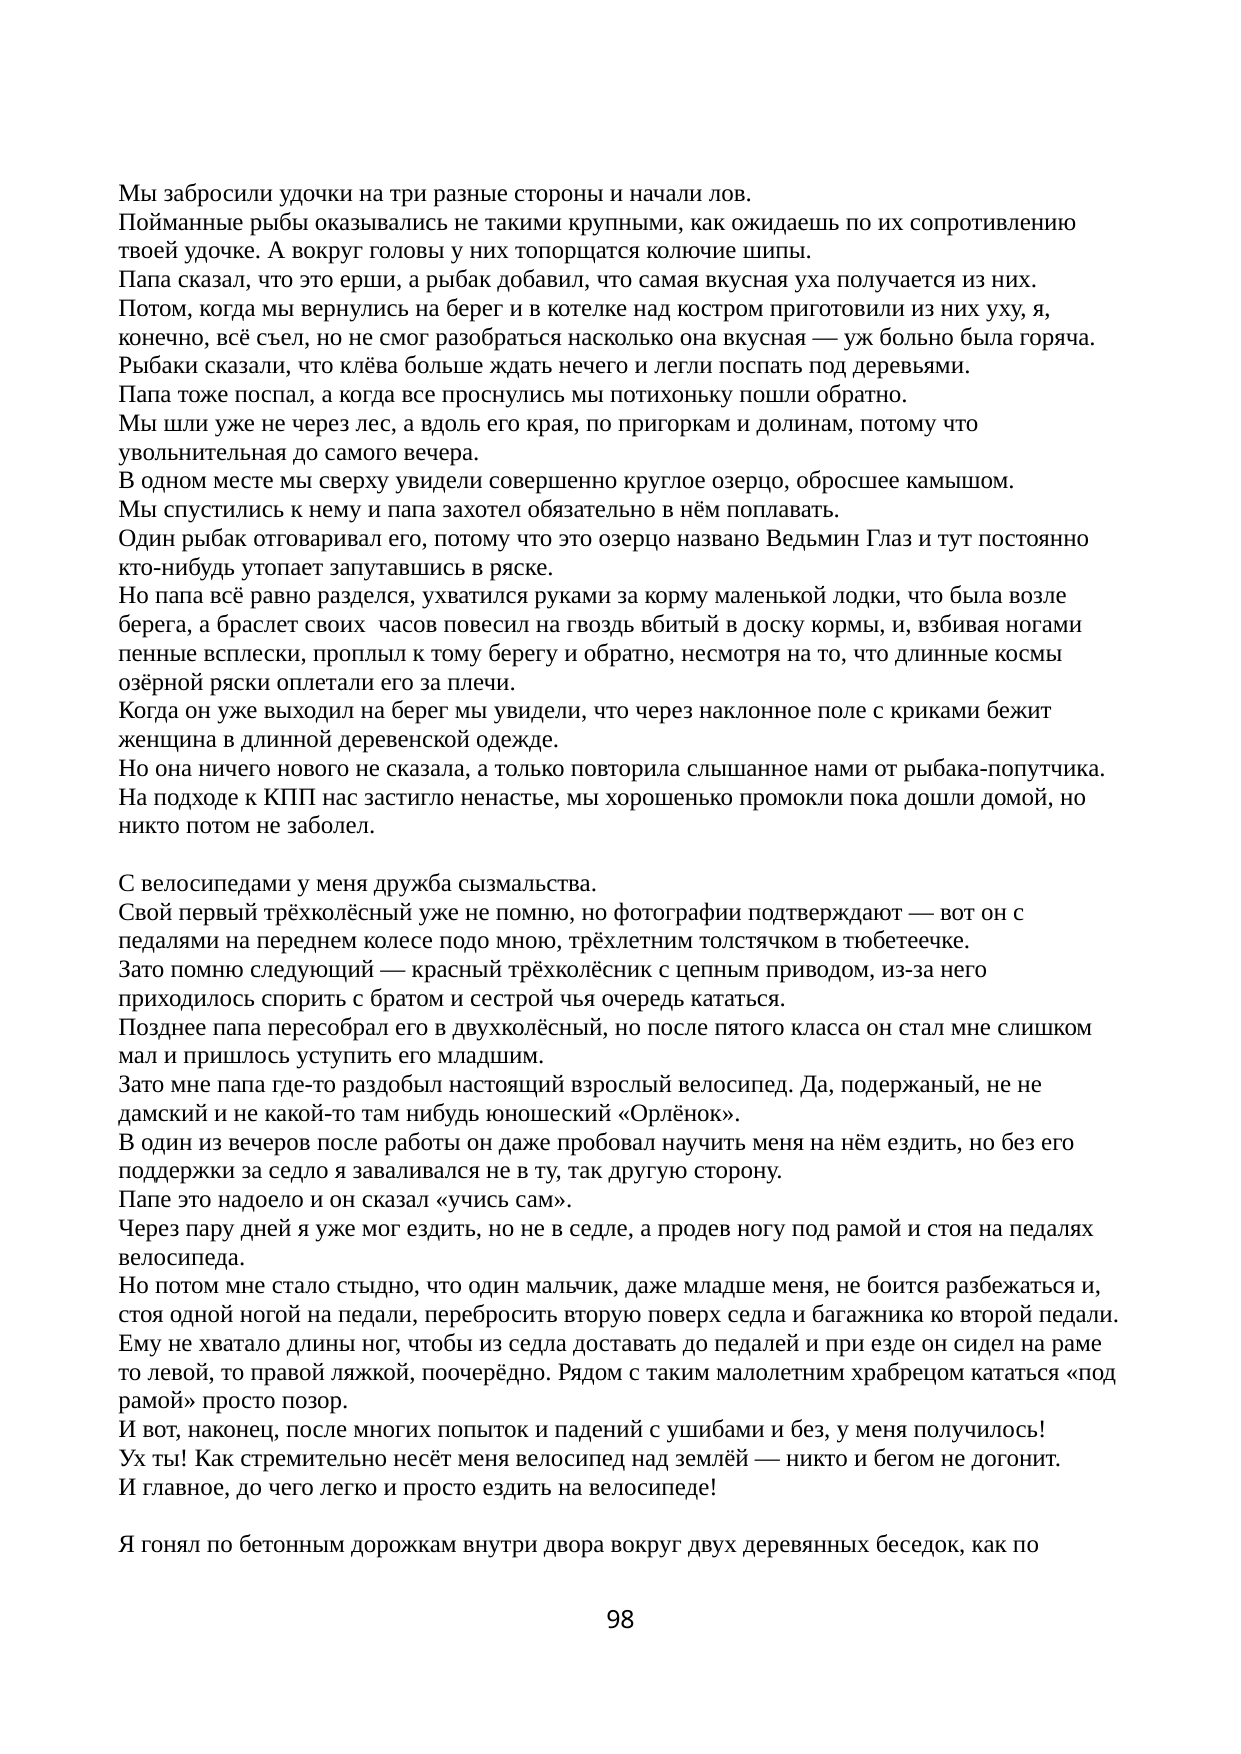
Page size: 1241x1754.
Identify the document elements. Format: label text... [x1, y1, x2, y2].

text Зато мне папа где-то раздобыл настоящий взрослый велосипед. Да, подержаный, не не дамский и не какой-то там нибудь юношеский «Орлёнок». [118, 1069, 1122, 1127]
text Папа сказал, что это ерши, а рыбак добавил, что самая вкусная уха получается из них. [118, 264, 1122, 293]
text На подходе к КПП нас застигло ненастье, мы хорошенько промокли пока дошли домой, но никто потом не заболел. [118, 782, 1122, 839]
text Папа тоже поспал, а когда все проснулись мы потихоньку пошли обратно. [118, 379, 1122, 408]
text Через пару дней я уже мог ездить, но не в седле, а продев ногу под рамой и стоя на педалях велосипеда. [118, 1213, 1122, 1271]
text Я гонял по бетонным дорожкам внутри двора вокруг двух деревянных беседок, как по [118, 1529, 1122, 1558]
text Ух ты! Как стремительно несёт меня велосипед над землёй — никто и бегом не догонит. [118, 1443, 1122, 1472]
text Потом, когда мы вернулись на берег и в котелке над костром приготовили из них уху, я, конечно, всё съел, но не смог разобраться насколько она вкусная — уж больно была горяча. [118, 293, 1122, 351]
text Но потом мне стало стыдно, что один мальчик, даже младше меня, не боится разбежаться и, стоя одной ногой на педали, перебросить вторую поверх седла и багажника ко второй педали. Ему не хватало длины ног, чтобы из седла доставать до педалей и при езде он сидел на раме то левой, то правой ляжкой, поочерёдно. Рядом с таким малолетним храбрецом кататься «под рамой» просто позор. [118, 1271, 1122, 1414]
text В один из вечеров после работы он даже пробовал научить меня на нём ездить, но без его поддержки за седло я заваливался не в ту, так другую сторону. [118, 1127, 1122, 1184]
text Мы спустились к нему и папа захотел обязательно в нём поплавать. [118, 494, 1122, 523]
text В одном месте мы сверху увидели совершенно круглое озерцо, обросшее камышом. [118, 466, 1122, 494]
text Позднее папа пересобрал его в двухколёсный, но после пятого класса он стал мне слишком мал и пришлось уступить его младшим. [118, 1012, 1122, 1069]
text Зато помню следующий — красный трёхколёсник с цепным приводом, из-за него приходилось спорить с братом и сестрой чья очередь кататься. [118, 954, 1122, 1012]
text Мы шли уже не через лес, а вдоль его края, по пригоркам и долинам, потому что увольнительная до самого вечера. [118, 408, 1122, 466]
text Но папа всё равно разделся, ухватился руками за корму маленькой лодки, что была возле берега, а браслет своих часов повесил на гвоздь вбитый в доску кормы, и, взбивая ногами пенные всплески, проплыл к тому берегу и обратно, несмотря на то, что длинные космы озёрной ряски оплетали его за плечи. [118, 581, 1122, 696]
text Но она ничего нового не сказала, а только повторила слышанное нами от рыбака-попутчика. [118, 753, 1122, 782]
text Пойманные рыбы оказывались не такими крупными, как ожидаешь по их сопротивлению твоей удочке. А вокруг головы у них топорщатся колючие шипы. [118, 207, 1122, 264]
text И вот, наконец, после многих попыток и падений с ушибами и без, у меня получилось! [118, 1414, 1122, 1443]
text И главное, до чего легко и просто ездить на велосипеде! [118, 1472, 1122, 1501]
text Когда он уже выходил на берег мы увидели, что через наклонное поле с криками бежит женщина в длинной деревенской одежде. [118, 696, 1122, 753]
text Один рыбак отговаривал его, потому что это озерцо названо Ведьмин Глаз и тут постоянно кто-нибудь утопает запутавшись в ряске. [118, 523, 1122, 581]
text Папе это надоело и он сказал «учись сам». [118, 1184, 1122, 1213]
text Рыбаки сказали, что клёва больше ждать нечего и легли поспать под деревьями. [118, 351, 1122, 379]
text С велосипедами у меня дружба сызмальства. [118, 868, 1122, 897]
text Мы забросили удочки на три разные стороны и начали лов. [118, 178, 1122, 207]
text Свой первый трёхколёсный уже не помню, но фотографии подтверждают — вот он с педалями на переднем колесе подо мною, трёхлетним толстячком в тюбетеечке. [118, 897, 1122, 954]
